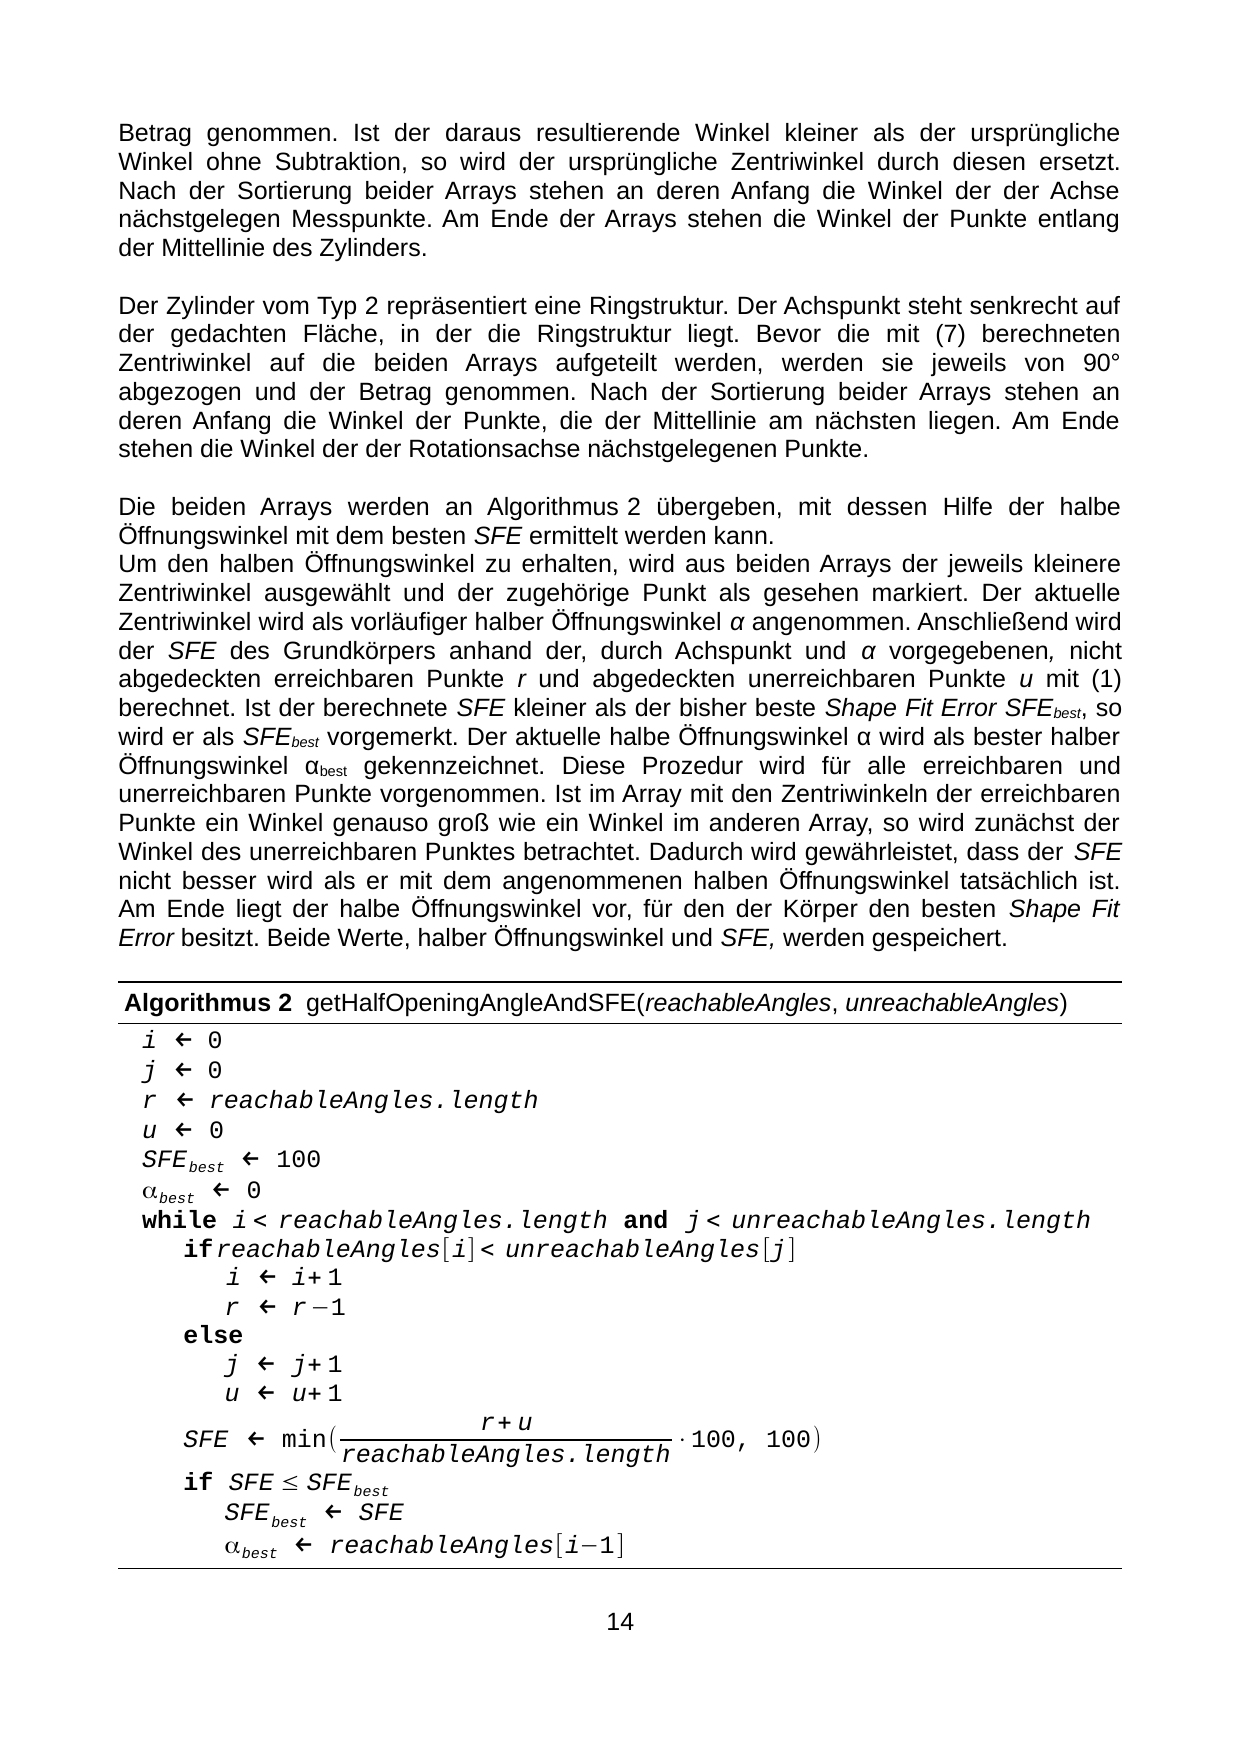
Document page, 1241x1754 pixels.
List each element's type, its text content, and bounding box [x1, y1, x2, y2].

text Die beiden Arrays werden an Algorithmus 2 übergeben, mit dessen Hilfe der halbe Öffnungswinkel mit dem besten SFE ermittelt werden kann. [118, 492, 1122, 549]
text Betrag genommen. Ist der daraus resultierende Winkel kleiner als der ursprüngliche Winkel ohne Subtraktion, so wird der ursprüngliche Zentriwinkel durch diesen ersetzt. Nach der Sortierung beider Arrays stehen an deren Anfang die Winkel der der Achse nächstgelegen Messpunkte. Am Ende der Arrays stehen die Winkel der Punkte entlang der Mittellinie des Zylinders. [118, 118, 1122, 262]
table_header Algorithmus 2 getHalfOpeningAngleAndSFE(reachableAngles, unreachableAngles) [118, 983, 1122, 1023]
text Um den halben Öffnungswinkel zu erhalten, wird aus beiden Arrays der jeweils kleinere Zentriwinkel ausgewählt und der zugehörige Punkt als gesehen markiert. Der aktuelle Zentriwinkel wird als vorläufiger halber Öffnungswinkel α angenommen. Anschließend wird der SFE des Grundkörpers anhand der, durch Achspunkt und α vorgegebenen, nicht abgedeckten erreichbaren Punkte r und abgedeckten unerreichbaren Punkte u mit (1) berechnet. Ist der berechnete SFE kleiner als der bisher beste Shape Fit Error SFEbest, so wird er als SFEbest vorgemerkt. Der aktuelle halbe Öffnungswinkel α wird als bester halber Öffnungswinkel αbest gekennzeichnet. Diese Prozedur wird für alle erreichbaren und unerreichbaren Punkte vorgenommen. Ist im Array mit den Zentriwinkeln der erreichbaren Punkte ein Winkel genauso groß wie ein Winkel im anderen Array, so wird zunächst der Winkel des unerreichbaren Punktes betrachtet. Dadurch wird gewährleistet, dass der SFE nicht besser wird als er mit dem angenommenen halben Öffnungswinkel tatsächlich ist. Am Ende liegt der halbe Öffnungswinkel vor, für den der Körper den besten Shape Fit Error besitzt. Beide Werte, halber Öffnungswinkel und SFE, werden gespeichert. [118, 549, 1122, 952]
table_cell [118, 1024, 1122, 1568]
text Der Zylinder vom Typ 2 repräsentiert eine Ringstruktur. Der Achspunkt steht senkrecht auf der gedachten Fläche, in der die Ringstruktur liegt. Bevor die mit (7) berechneten Zentriwinkel auf die beiden Arrays aufgeteilt werden, werden sie jeweils von 90° abgezogen und der Betrag genommen. Nach der Sortierung beider Arrays stehen an deren Anfang die Winkel der Punkte, die der Mittellinie am nächsten liegen. Am Ende stehen die Winkel der der Rotationsachse nächstgelegenen Punkte. [118, 291, 1122, 463]
